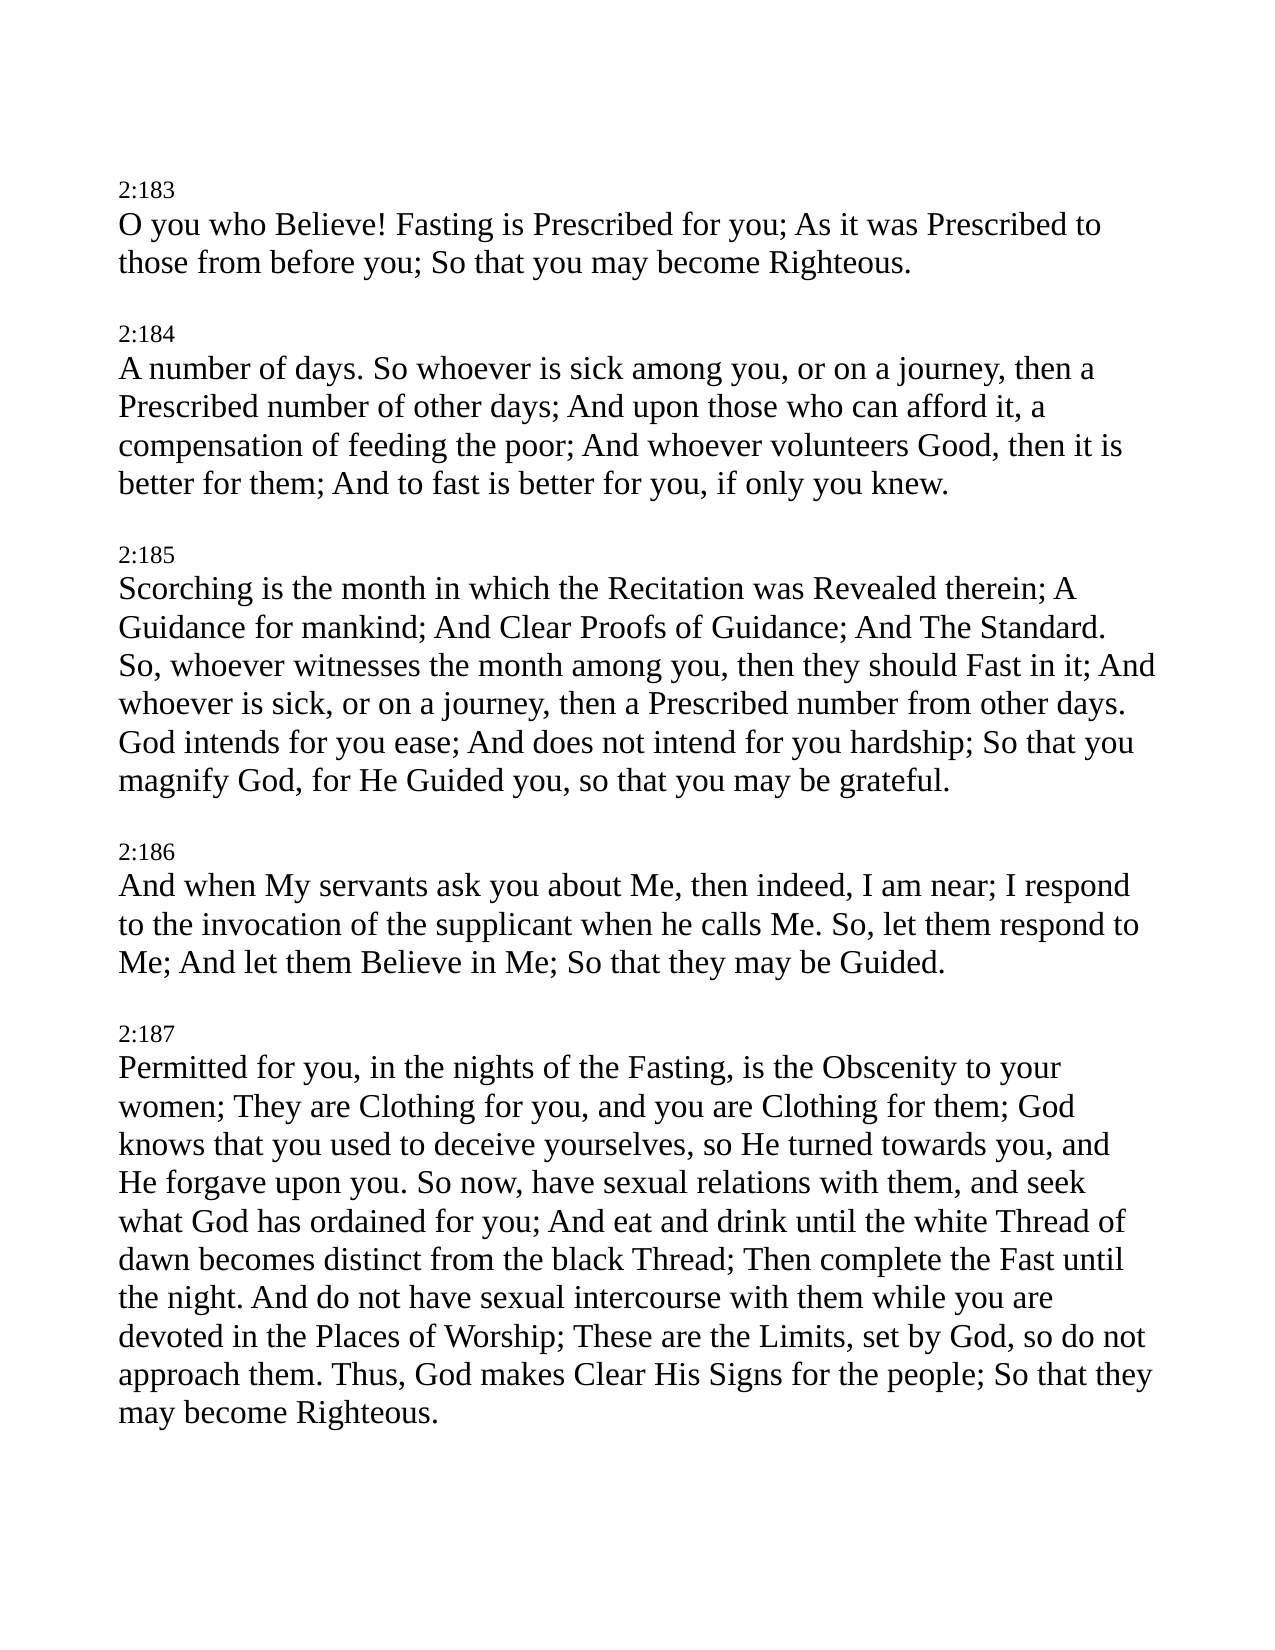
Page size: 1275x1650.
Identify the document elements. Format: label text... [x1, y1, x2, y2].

text Permitted for you, in the nights of the Fasting, is the Obscenity to your women; They are Clothing for you, and you are Clothing for them; God knows that you used to deceive yourselves, so He turned towards you, and He forgave upon you. So now, have sexual relations with them, and seek what God has ordained for you; And eat and drink until the white Thread of dawn becomes distinct from the black Thread; Then complete the Fast until the night. And do not have sexual intercourse with them while you are devoted in the Places of Worship; These are the Limits, set by God, so do not approach them. Thus, God makes Clear His Signs for the people; So that they may become Righteous. [118, 1048, 1157, 1431]
text 2:184 [118, 319, 1157, 348]
text And when My servants ask you about Me, then indeed, I am near; I respond to the invocation of the supplicant when he calls Me. So, let them respond to Me; And let them Believe in Me; So that they may be Guided. [118, 866, 1157, 981]
text O you who Believe! Fasting is Prescribed for you; As it was Prescribed to those from before you; So that you may become Righteous. [118, 204, 1157, 281]
text 2:186 [118, 837, 1157, 866]
text Scorching is the month in which the Recitation was Revealed therein; A Guidance for mankind; And Clear Proofs of Guidance; And The Standard. So, whoever witnesses the month among you, then they should Fast in it; And whoever is sick, or on a journey, then a Prescribed number from other days. God intends for you ease; And does not intend for you hardship; So that you magnify God, for He Guided you, so that you may be grateful. [118, 568, 1157, 798]
text 2:185 [118, 540, 1157, 568]
text A number of days. So whoever is sick among you, or on a journey, then a Prescribed number of other days; And upon those who can afford it, a compensation of feeding the poor; And whoever volunteers Good, then it is better for them; And to fast is better for you, if only you knew. [118, 348, 1157, 501]
text 2:183 [118, 176, 1157, 204]
text 2:187 [118, 1019, 1157, 1048]
